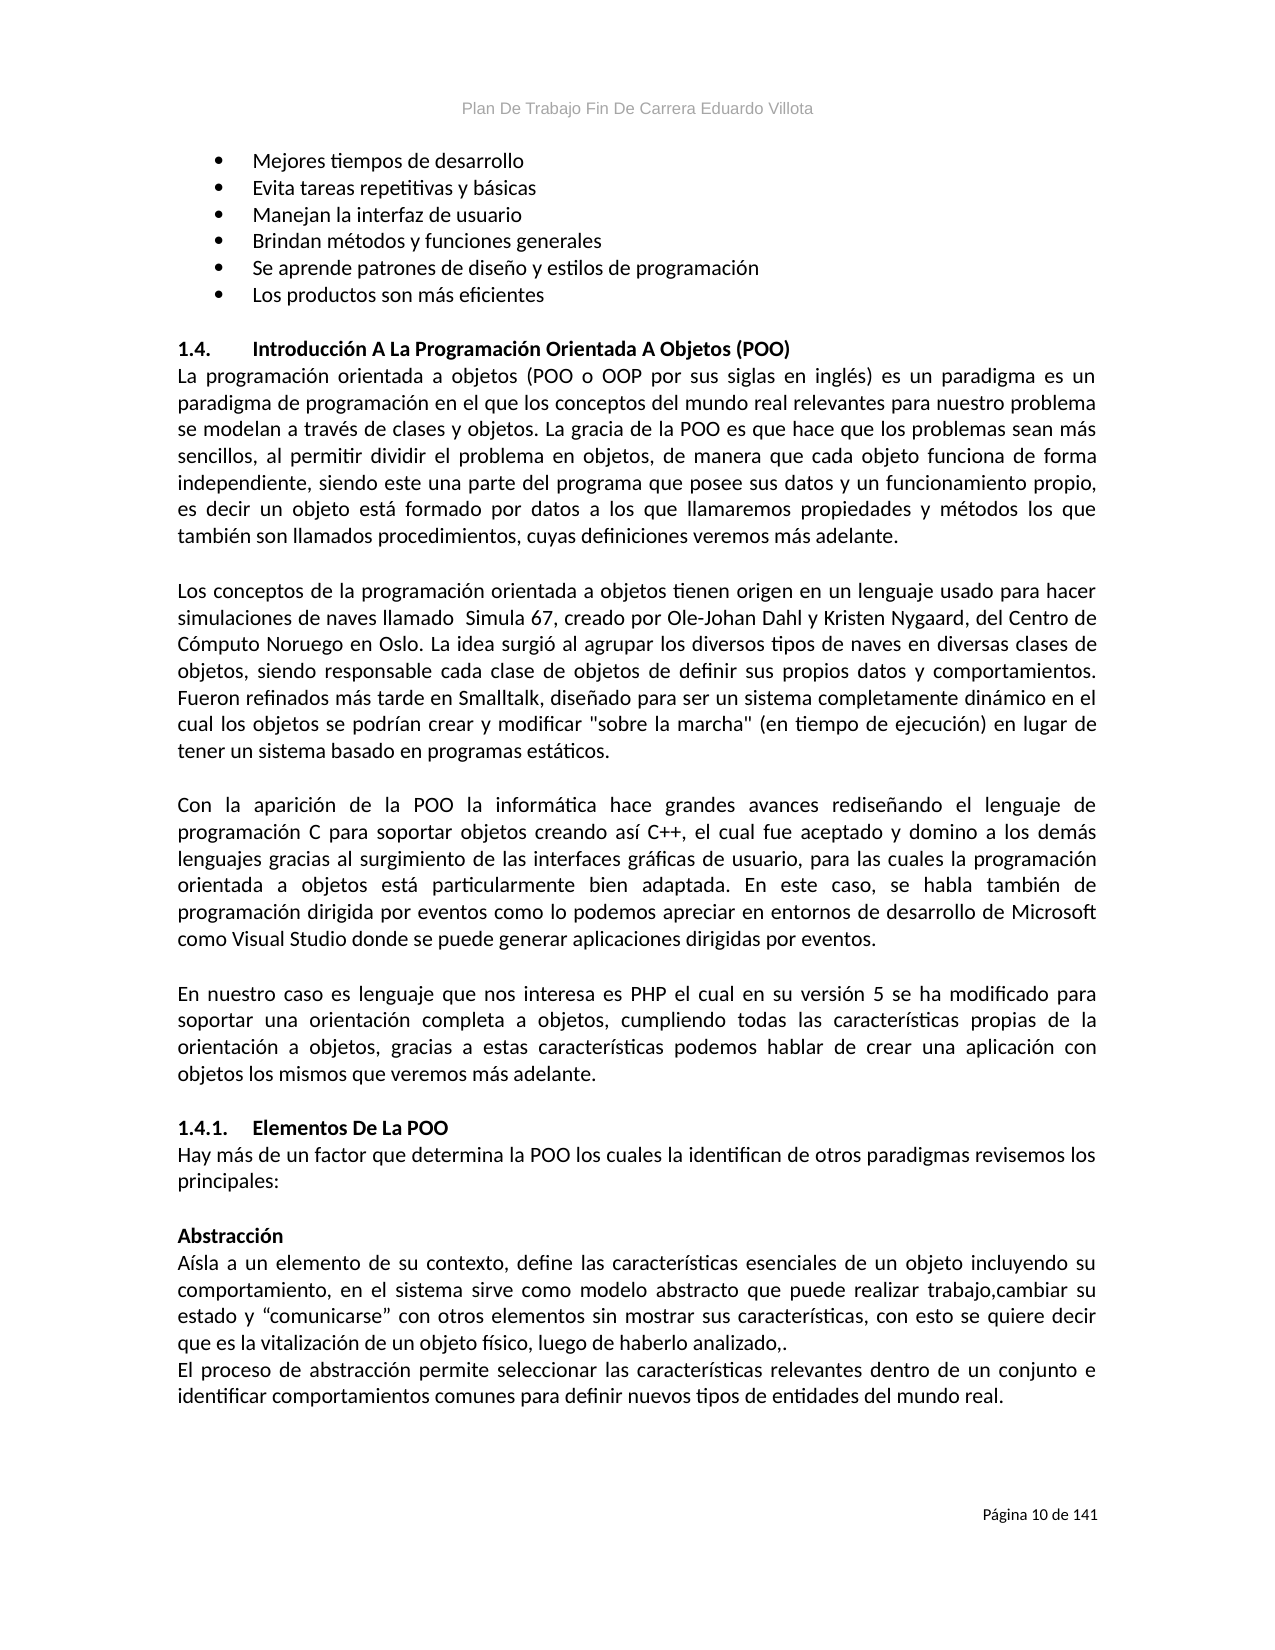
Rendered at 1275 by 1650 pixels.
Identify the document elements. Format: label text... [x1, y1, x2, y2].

list Se aprende patrones de diseño y estilos de programación [215, 254, 1098, 281]
text El proceso de abstracción permite seleccionar las características relevantes dentro de un conjunto e identificar comportamientos comunes para definir nuevos tipos de entidades del mundo real. [177, 1356, 1098, 1409]
list Los productos son más eficientes [215, 281, 1098, 308]
text Abstracción [177, 1222, 1098, 1249]
list Manejan la interfaz de usuario [215, 201, 1098, 228]
list Brindan métodos y funciones generales [215, 228, 1098, 254]
text 1.4. Introducción A La Programación Orientada A Objetos (POO) [177, 336, 1098, 362]
list Mejores tiempos de desarrollo [215, 148, 1098, 174]
text Los conceptos de la programación orientada a objetos tienen origen en un lenguaje usado para hacer simulaciones de naves llamado Simula 67, creado por Ole-Johan Dahl y Kristen Nygaard, del Centro de Cómputo Noruego en Oslo. La idea surgió al agrupar los diversos tipos de naves en diversas clases de objetos, siendo responsable cada clase de objetos de definir sus propios datos y comportamientos. Fueron refinados más tarde en Smalltalk, diseñado para ser un sistema completamente dinámico en el cual los objetos se podrían crear y modificar "sobre la marcha" (en tiempo de ejecución) en lugar de tener un sistema basado en programas estáticos. [177, 577, 1098, 764]
text 1.4.1. Elementos De La POO [177, 1114, 1098, 1141]
text La programación orientada a objetos (POO o OOP por sus siglas en inglés) es un paradigma es un paradigma de programación en el que los conceptos del mundo real relevantes para nuestro problema se modelan a través de clases y objetos. La gracia de la POO es que hace que los problemas sean más sencillos, al permitir dividir el problema en objetos, de manera que cada objeto funciona de forma independiente, siendo este una parte del programa que posee sus datos y un funcionamiento propio, es decir un objeto está formado por datos a los que llamaremos propiedades y métodos los que también son llamados procedimientos, cuyas definiciones veremos más adelante. [177, 362, 1098, 549]
text Hay más de un factor que determina la POO los cuales la identifican de otros paradigmas revisemos los principales: [177, 1141, 1098, 1194]
text Con la aparición de la POO la informática hace grandes avances rediseñando el lenguaje de programación C para soportar objetos creando así C++, el cual fue aceptado y domino a los demás lenguajes gracias al surgimiento de las interfaces gráficas de usuario, para las cuales la programación orientada a objetos está particularmente bien adaptada. En este caso, se habla también de programación dirigida por eventos como lo podemos apreciar en entornos de desarrollo de Microsoft como Visual Studio donde se puede generar aplicaciones dirigidas por eventos. [177, 792, 1098, 952]
list Evita tareas repetitivas y básicas [215, 174, 1098, 201]
text Aísla a un elemento de su contexto, define las características esenciales de un objeto incluyendo su comportamiento, en el sistema sirve como modelo abstracto que puede realizar trabajo,cambiar su estado y “comunicarse” con otros elementos sin mostrar sus características, con esto se quiere decir que es la vitalización de un objeto físico, luego de haberlo analizado,. [177, 1249, 1098, 1356]
text En nuestro caso es lenguaje que nos interesa es PHP el cual en su versión 5 se ha modificado para soportar una orientación completa a objetos, cumpliendo todas las características propias de la orientación a objetos, gracias a estas características podemos hablar de crear una aplicación con objetos los mismos que veremos más adelante. [177, 980, 1098, 1086]
